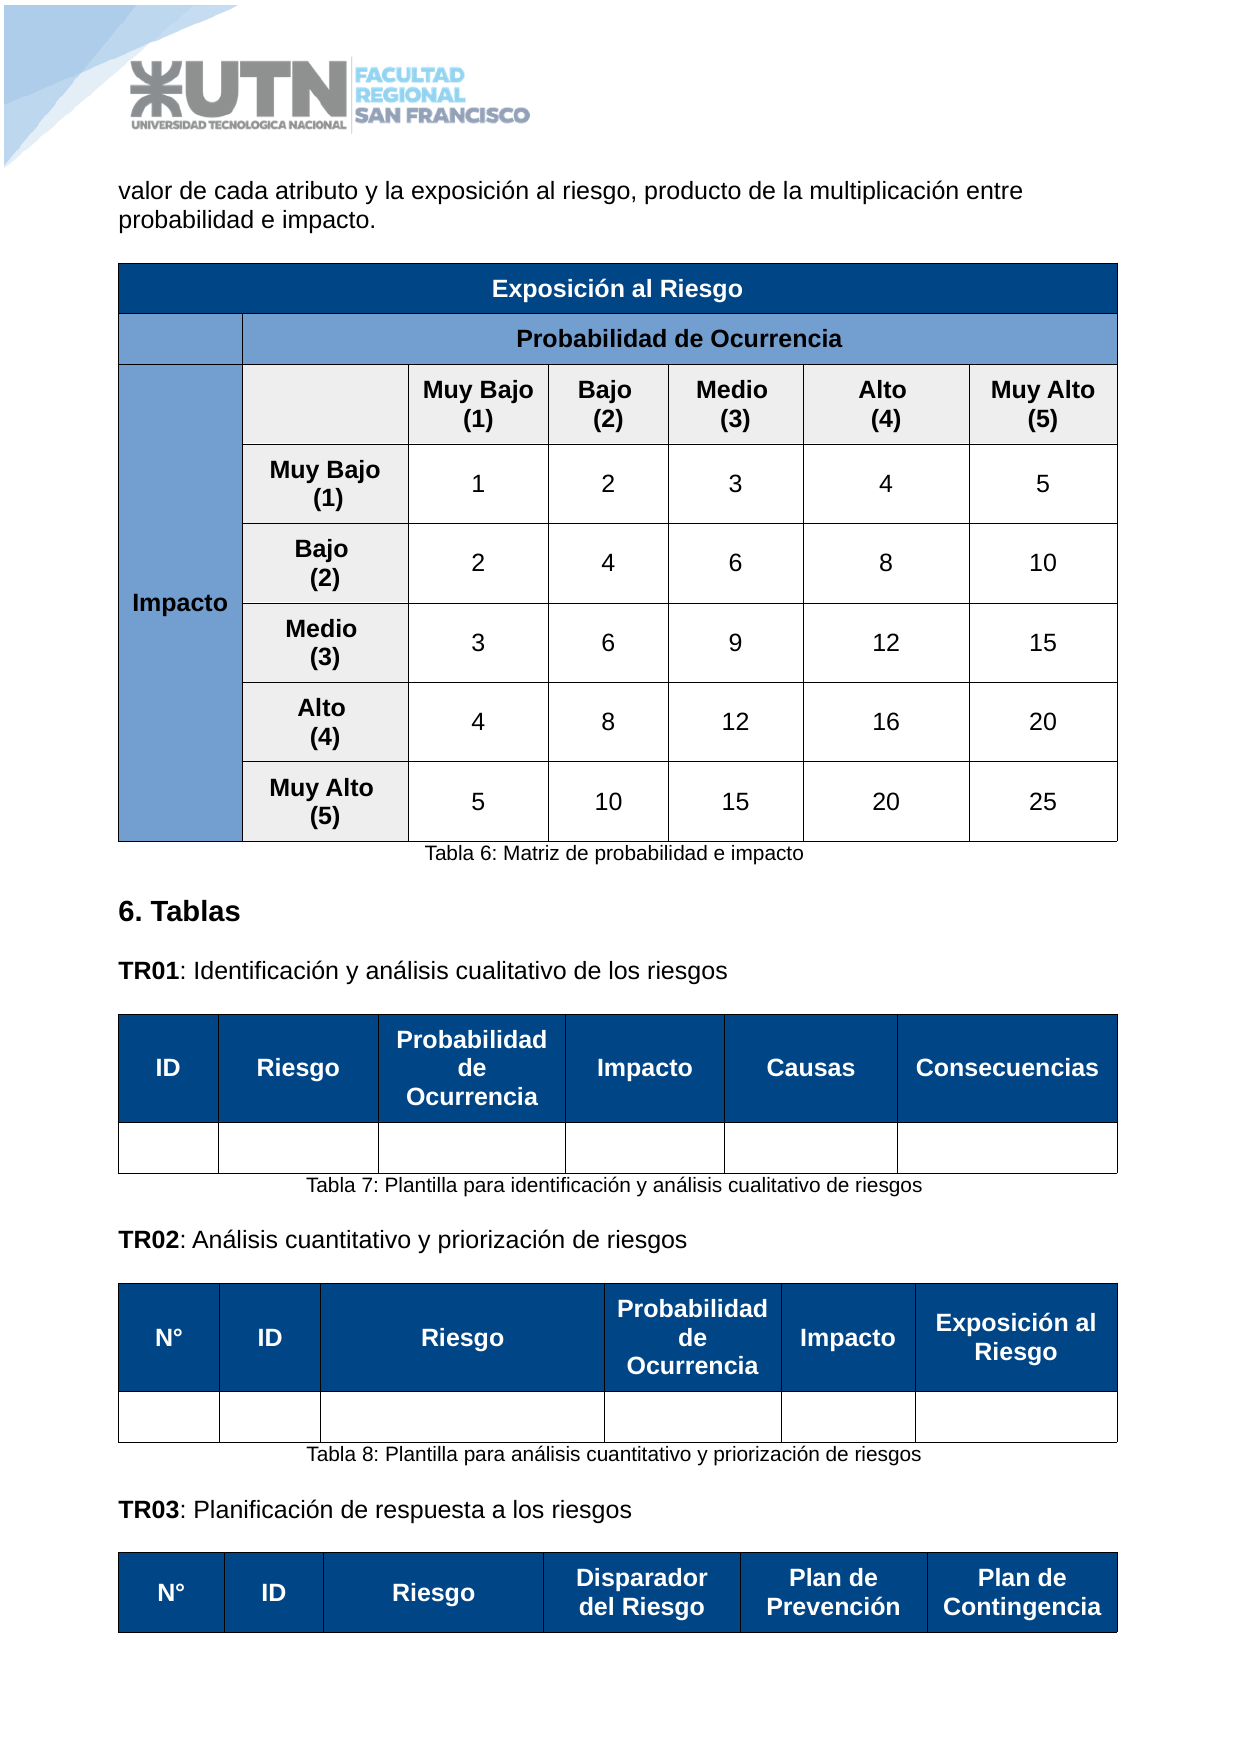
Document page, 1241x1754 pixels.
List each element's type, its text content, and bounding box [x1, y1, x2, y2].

text Tabla 8: Plantilla para análisis cuantitativo y priorización de riesgos [118, 1443, 1110, 1466]
table_cell [119, 1392, 219, 1442]
text TR01: Identificación y análisis cualitativo de los riesgos [118, 956, 1110, 985]
table_cell Medio (3) [669, 365, 803, 443]
table_cell [566, 1123, 724, 1172]
table_cell 5 [409, 762, 548, 841]
table_cell 20 [804, 762, 969, 841]
text 6. Tablas [118, 894, 1110, 927]
table_cell [321, 1392, 604, 1442]
table_cell 5 [970, 445, 1117, 523]
table_cell 20 [970, 683, 1117, 761]
table_cell Muy Bajo (1) [409, 365, 548, 443]
table_header Probabilidad de Ocurrencia [605, 1284, 781, 1391]
table_cell 4 [804, 445, 969, 523]
table_cell 25 [970, 762, 1117, 841]
table_cell [220, 1392, 320, 1442]
table_cell 8 [804, 524, 969, 602]
table_cell 4 [549, 524, 668, 602]
text Tabla 6: Matriz de probabilidad e impacto [118, 842, 1110, 865]
table_cell Muy Alto (5) [970, 365, 1117, 443]
table_header Probabilidad de Ocurrencia [379, 1015, 565, 1122]
text valor de cada atributo y la exposición al riesgo, producto de la multiplicación entre probabilidad e impacto. [118, 176, 1110, 234]
table_cell [119, 314, 242, 364]
table_header Consecuencias [898, 1015, 1117, 1122]
table_header Causas [725, 1015, 897, 1122]
table_header N° [119, 1284, 219, 1391]
table_cell 16 [804, 683, 969, 761]
table_cell [379, 1123, 565, 1172]
table_cell 4 [409, 683, 548, 761]
table_header Riesgo [321, 1284, 604, 1391]
table_cell Bajo (2) [549, 365, 668, 443]
table_header Riesgo [219, 1015, 378, 1122]
table_header Impacto [566, 1015, 724, 1122]
table_cell [898, 1123, 1117, 1172]
table_cell [605, 1392, 781, 1442]
table_cell [243, 365, 408, 443]
table_header ID [119, 1015, 218, 1122]
table_header ID [220, 1284, 320, 1391]
table_cell 15 [970, 604, 1117, 682]
text TR03: Planificación de respuesta a los riesgos [118, 1494, 1110, 1523]
table_header Disparador del Riesgo [544, 1553, 740, 1632]
table_cell Muy Bajo (1) [243, 445, 408, 523]
table_cell Impacto [119, 365, 242, 841]
table_cell Muy Alto (5) [243, 762, 408, 841]
table_cell [916, 1392, 1117, 1442]
table_cell [782, 1392, 915, 1442]
table_header Riesgo [324, 1553, 543, 1632]
table_cell 3 [409, 604, 548, 682]
table_cell 2 [549, 445, 668, 523]
table_cell 12 [804, 604, 969, 682]
table_header Plan de Prevención [741, 1553, 927, 1632]
table_header ID [225, 1553, 323, 1632]
table_cell Medio (3) [243, 604, 408, 682]
table_cell Bajo (2) [243, 524, 408, 602]
table_cell 6 [669, 524, 803, 602]
table_cell 10 [970, 524, 1117, 602]
table_cell 8 [549, 683, 668, 761]
table_cell Alto (4) [243, 683, 408, 761]
text Tabla 7: Plantilla para identificación y análisis cualitativo de riesgos [118, 1174, 1110, 1197]
table_cell 1 [409, 445, 548, 523]
table_cell [725, 1123, 897, 1172]
table_cell [119, 1123, 218, 1172]
table_header N° [119, 1553, 224, 1632]
table_cell Probabilidad de Ocurrencia [243, 314, 1117, 364]
table_cell 15 [669, 762, 803, 841]
table_cell 9 [669, 604, 803, 682]
table_header Exposición al Riesgo [119, 264, 1117, 313]
table_header Plan de Contingencia [928, 1553, 1117, 1632]
table_cell 12 [669, 683, 803, 761]
table_cell 6 [549, 604, 668, 682]
table_header Exposición al Riesgo [916, 1284, 1117, 1391]
picture [3, 5, 532, 169]
table_cell Alto (4) [804, 365, 969, 443]
table_cell 10 [549, 762, 668, 841]
text TR02: Análisis cuantitativo y priorización de riesgos [118, 1225, 1110, 1254]
table_cell 2 [409, 524, 548, 602]
table_header Impacto [782, 1284, 915, 1391]
table_cell [219, 1123, 378, 1172]
table_cell 3 [669, 445, 803, 523]
